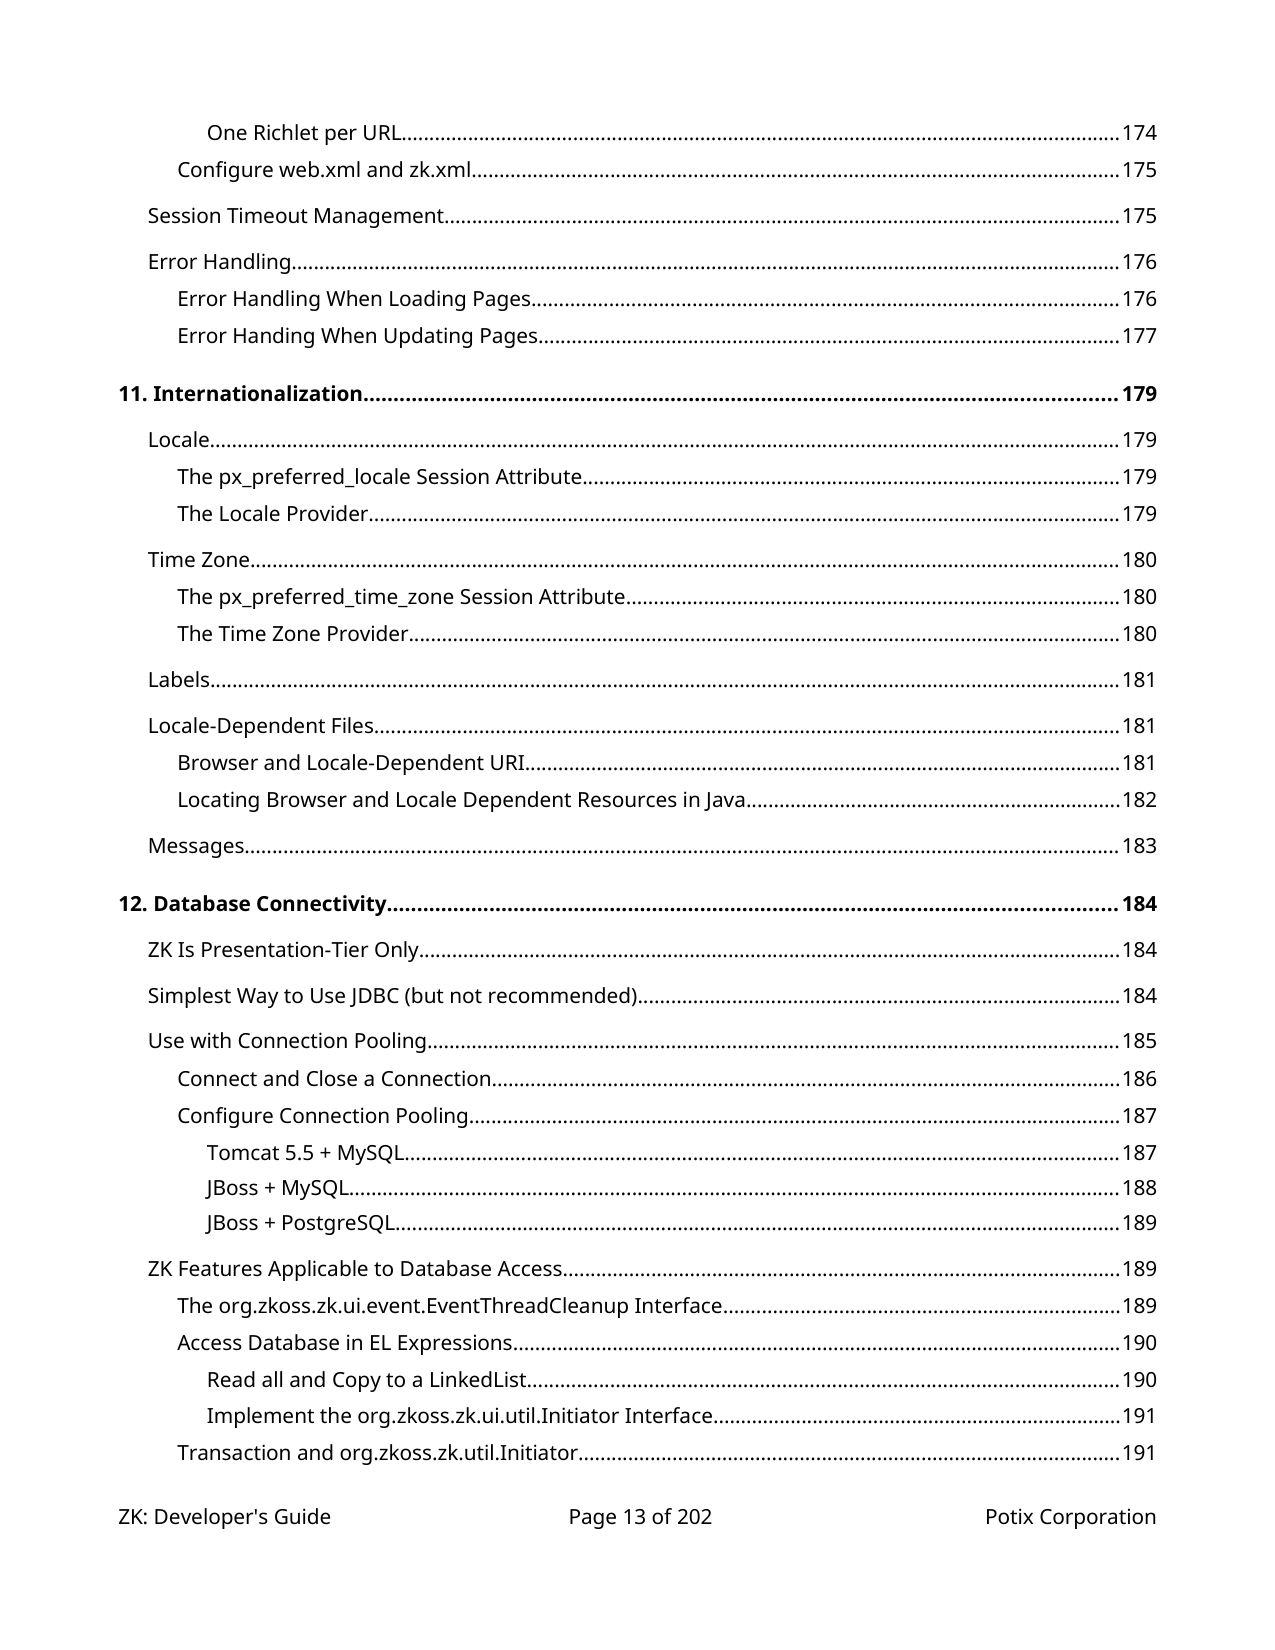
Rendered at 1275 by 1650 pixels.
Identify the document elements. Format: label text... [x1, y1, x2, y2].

text Time Zone 180 [148, 545, 1157, 573]
text Error Handling When Loading Pages 176 [177, 284, 1157, 312]
text Implement the org.zkoss.zk.ui.util.Initiator Interface 191 [207, 1401, 1157, 1429]
text The Locale Provider 179 [177, 499, 1157, 527]
text ZK Features Applicable to Database Access 189 [148, 1254, 1157, 1282]
text Locating Browser and Locale Dependent Resources in Java 182 [177, 785, 1157, 813]
text 12. Database Connectivity 184 [118, 889, 1157, 917]
text 11. Internationalization 179 [118, 379, 1157, 407]
text Error Handling 176 [148, 247, 1157, 275]
text The px_preferred_locale Session Attribute 179 [177, 462, 1157, 490]
text Tomcat 5.5 + MySQL 187 [207, 1138, 1157, 1166]
text Locale 179 [148, 425, 1157, 453]
text Access Database in EL Expressions 190 [177, 1328, 1157, 1357]
text Read all and Copy to a LinkedList 190 [207, 1366, 1157, 1394]
text Browser and Locale-Dependent URI 181 [177, 748, 1157, 776]
text ZK Is Presentation-Tier Only 184 [148, 935, 1157, 963]
text JBoss + MySQL 188 [207, 1173, 1157, 1201]
text Labels 181 [148, 665, 1157, 693]
text Messages 183 [148, 831, 1157, 859]
text Session Timeout Management 175 [148, 201, 1157, 229]
text Error Handing When Updating Pages 177 [177, 321, 1157, 349]
text The org.zkoss.zk.ui.event.EventThreadCleanup Interface 189 [177, 1291, 1157, 1319]
text One Richlet per URL 174 [207, 118, 1157, 146]
text Locale-Dependent Files 181 [148, 711, 1157, 739]
text Configure Connection Pooling 187 [177, 1101, 1157, 1129]
text Use with Connection Pooling 185 [148, 1027, 1157, 1055]
text Transaction and org.zkoss.zk.util.Initiator 191 [177, 1438, 1157, 1466]
text Simplest Way to Use JDBC (but not recommended) 184 [148, 981, 1157, 1009]
text Connect and Close a Connection 186 [177, 1064, 1157, 1092]
text JBoss + PostgreSQL 189 [207, 1208, 1157, 1237]
text Configure web.xml and zk.xml 175 [177, 155, 1157, 183]
text The Time Zone Provider 180 [177, 619, 1157, 647]
text The px_preferred_time_zone Session Attribute 180 [177, 582, 1157, 610]
